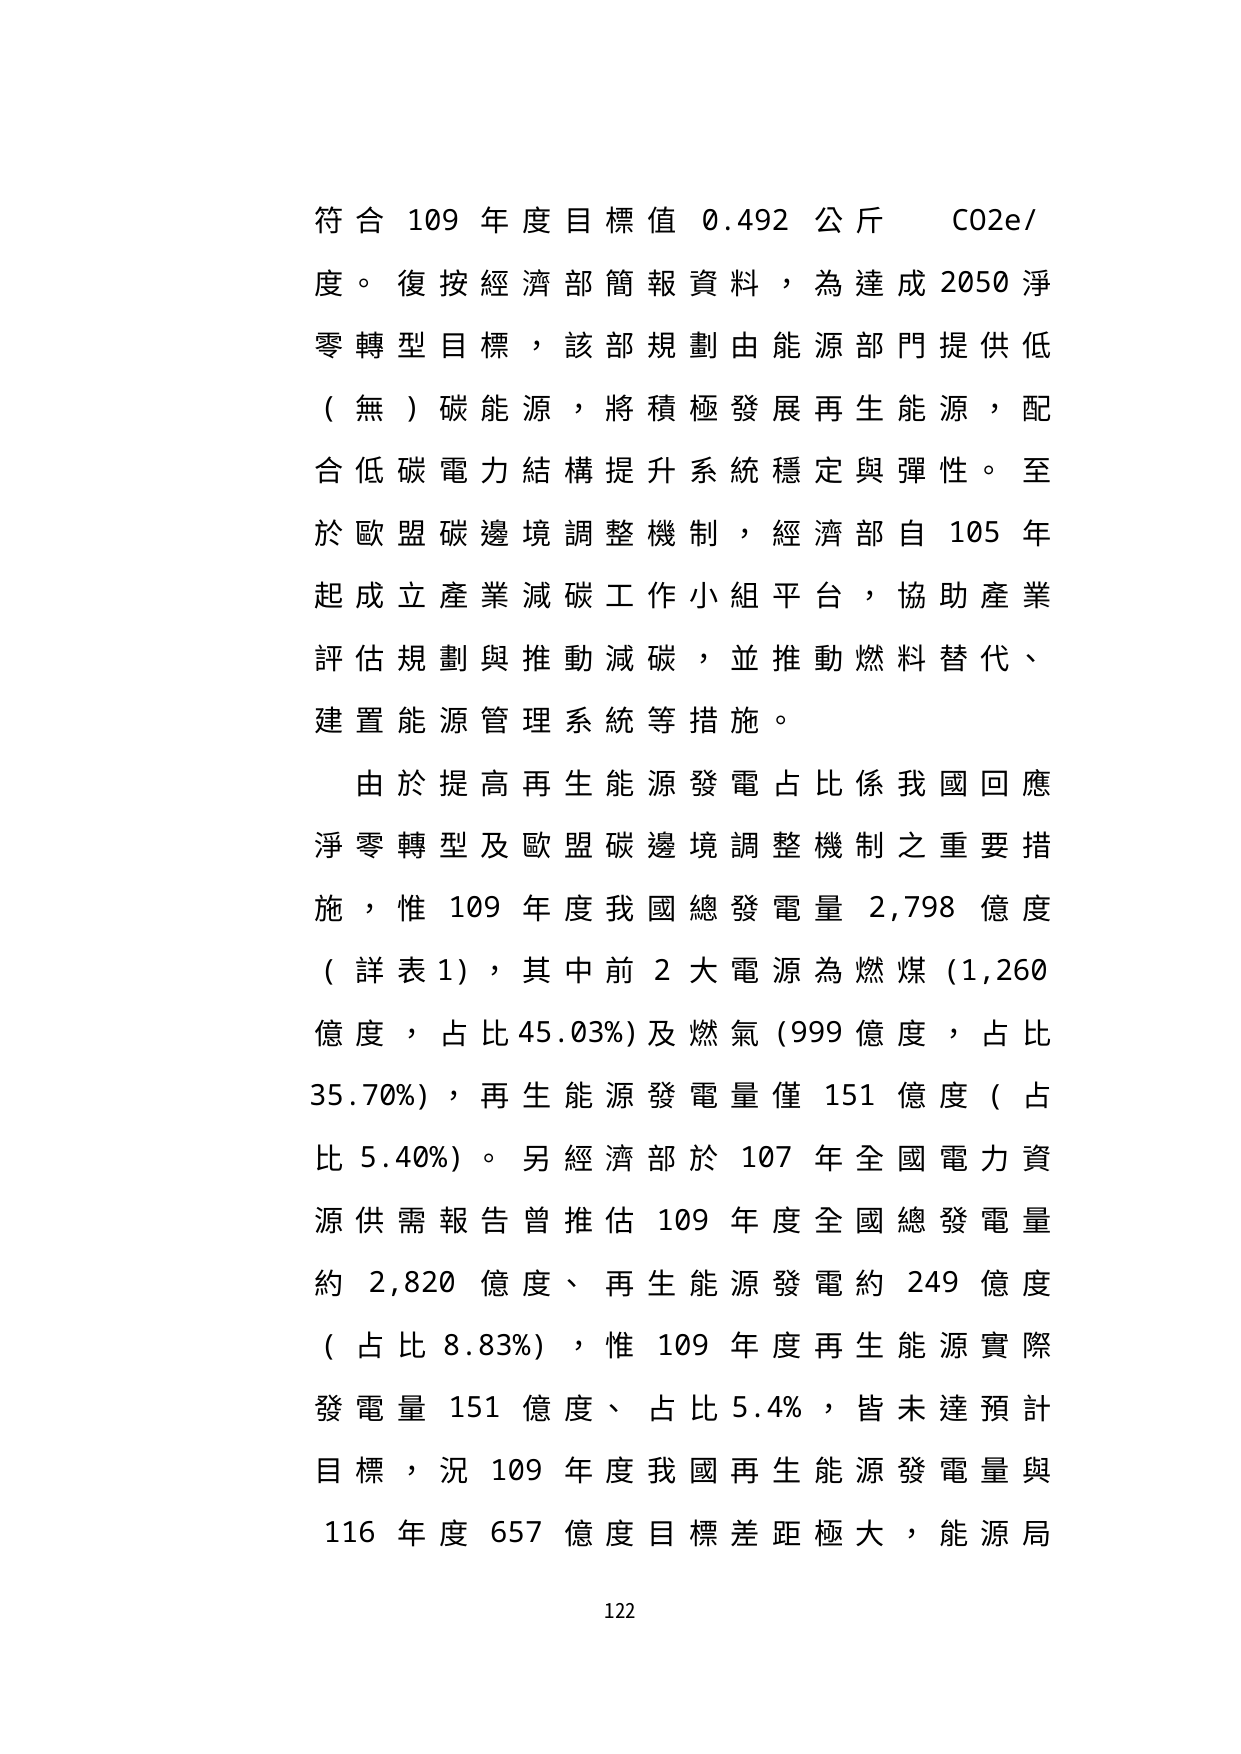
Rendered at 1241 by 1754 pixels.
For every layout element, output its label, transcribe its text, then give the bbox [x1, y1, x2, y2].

text 由於提高再生能源發電占比係我國回應淨零轉型及歐盟碳邊境調整機制之重要措施，惟109年度我國總發電量2,798億度(詳表1)，其中前2大電源為燃煤(1,260億度，占比45.03%)及燃氣(999億度，占比35.70%)，再生能源發電量僅151億度(占比5.40%)。另經濟部於107年全國電力資源供需報告曾推估109年度全國總發電量約2,820億度、再生能源發電約249億度(占比8.83%)，惟109年度再生能源實際發電量151億度、占比5.4%，皆未達預計目標，況109年度我國再生能源發電量與116年度657億度目標差距極大，能源局 [283, 740, 1058, 1552]
text 符合109年度目標值0.492公斤 CO2e/度。復按經濟部簡報資料，為達成2050淨零轉型目標，該部規劃由能源部門提供低(無)碳能源，將積極發展再生能源，配合低碳電力結構提升系統穩定與彈性。至於歐盟碳邊境調整機制，經濟部自105年起成立產業減碳工作小組平台，協助產業評估規劃與推動減碳，並推動燃料替代、建置能源管理系統等措施。 [283, 177, 1058, 740]
